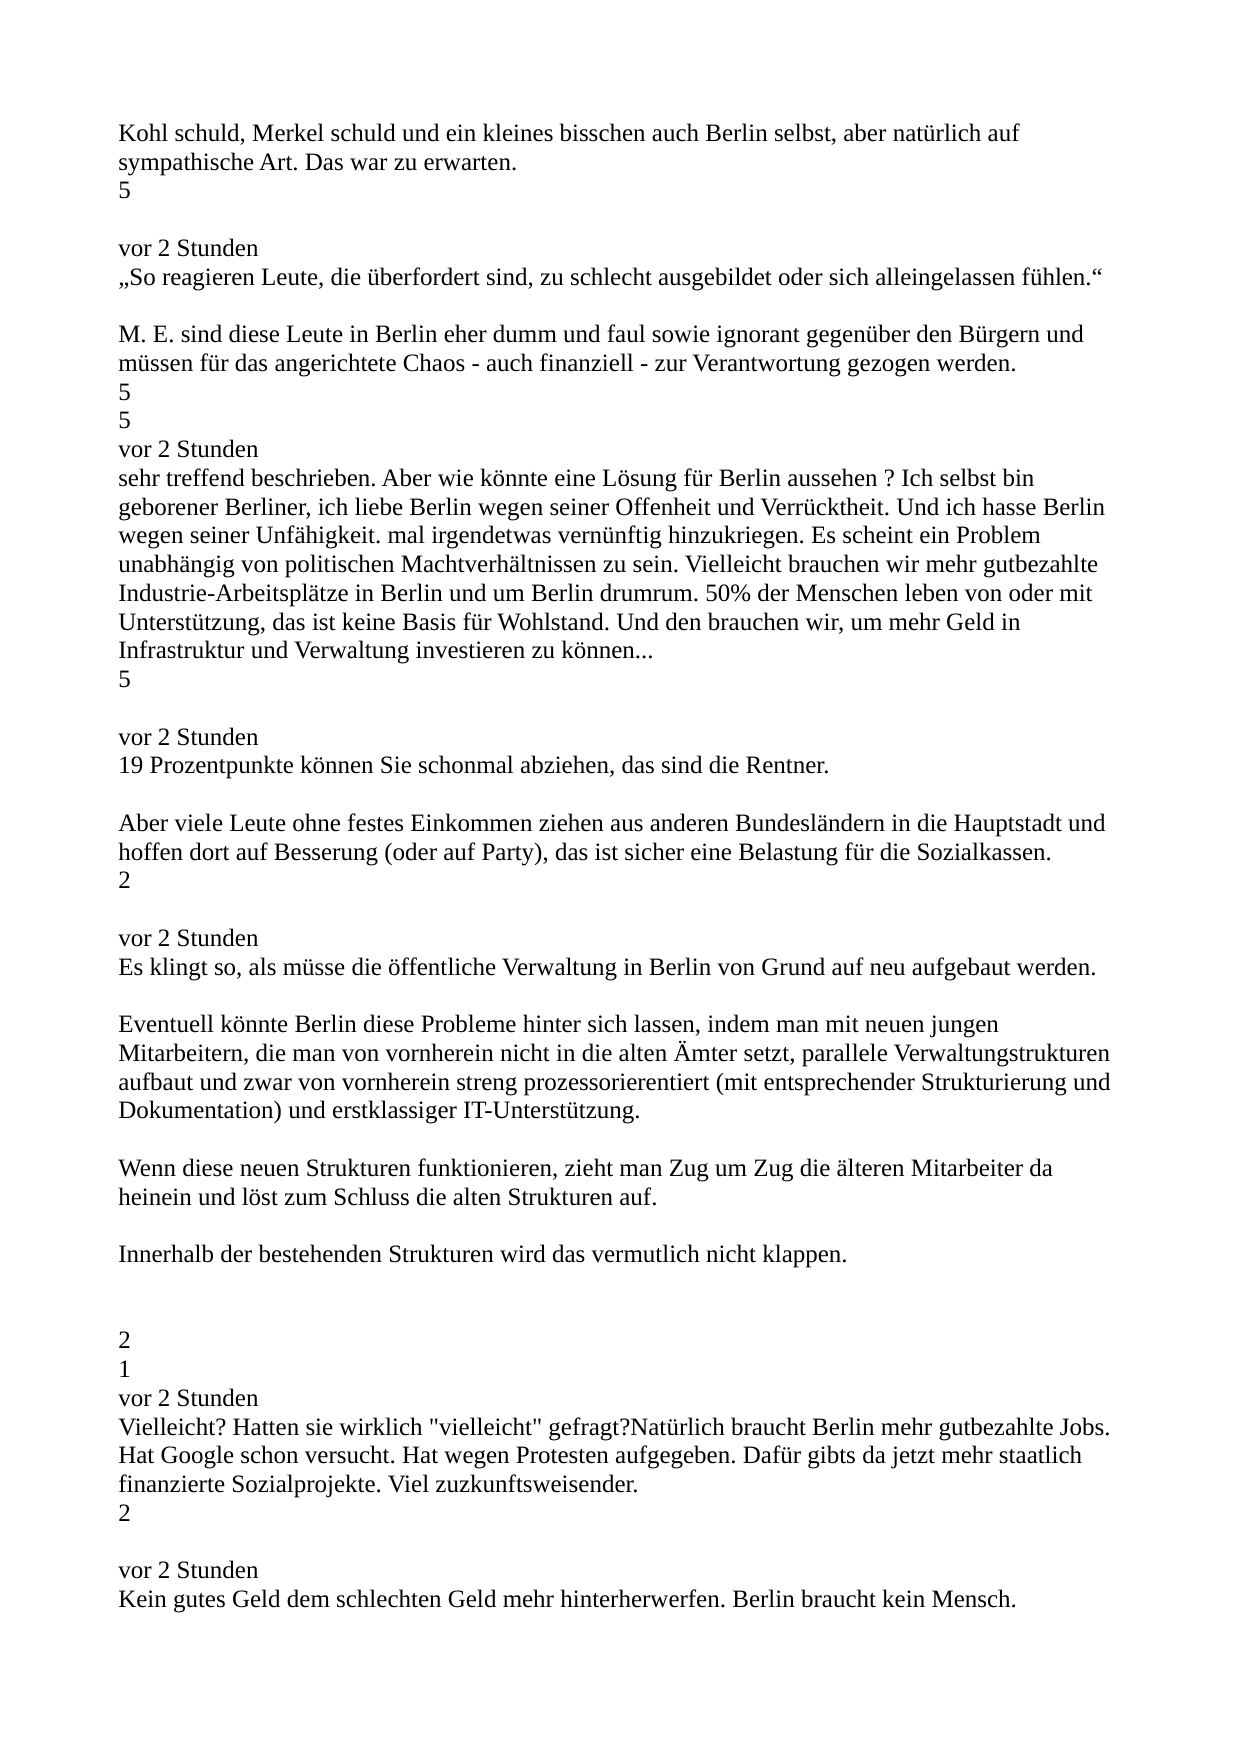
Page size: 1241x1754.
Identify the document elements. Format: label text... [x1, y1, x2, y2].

text 5 [118, 406, 1122, 434]
text M. E. sind diese Leute in Berlin eher dumm und faul sowie ignorant gegenüber den Bürgern und müssen für das angerichtete Chaos - auch finanziell - zur Verantwortung gezogen werden. [118, 319, 1122, 377]
text vor 2 Stunden [118, 233, 1122, 262]
text 5 [118, 377, 1122, 406]
text 5 [118, 664, 1122, 693]
text 2 [118, 866, 1122, 894]
text vor 2 Stunden [118, 722, 1122, 751]
text Wenn diese neuen Strukturen funktionieren, zieht man Zug um Zug die älteren Mitarbeiter da heinein und löst zum Schluss die alten Strukturen auf. [118, 1153, 1122, 1211]
text Kein gutes Geld dem schlechten Geld mehr hinterherwerfen. Berlin braucht kein Mensch. [118, 1584, 1122, 1613]
text vor 2 Stunden [118, 1383, 1122, 1412]
text „So reagieren Leute, die überfordert sind, zu schlecht ausgebildet oder sich alleingelassen fühlen.“ [118, 262, 1122, 291]
text Kohl schuld, Merkel schuld und ein kleines bisschen auch Berlin selbst, aber natürlich auf sympathische Art. Das war zu erwarten. [118, 118, 1122, 176]
text Vielleicht? Hatten sie wirklich "vielleicht" gefragt?Natürlich braucht Berlin mehr gutbezahlte Jobs. Hat Google schon versucht. Hat wegen Protesten aufgegeben. Dafür gibts da jetzt mehr staatlich finanzierte Sozialprojekte. Viel zuzkunftsweisender. [118, 1412, 1122, 1498]
text sehr treffend beschrieben. Aber wie könnte eine Lösung für Berlin aussehen ? Ich selbst bin geborener Berliner, ich liebe Berlin wegen seiner Offenheit und Verrücktheit. Und ich hasse Berlin wegen seiner Unfähigkeit. mal irgendetwas vernünftig hinzukriegen. Es scheint ein Problem unabhängig von politischen Machtverhältnissen zu sein. Vielleicht brauchen wir mehr gutbezahlte Industrie-Arbeitsplätze in Berlin und um Berlin drumrum. 50% der Menschen leben von oder mit Unterstützung, das ist keine Basis für Wohlstand. Und den brauchen wir, um mehr Geld in Infrastruktur und Verwaltung investieren zu können... [118, 463, 1122, 664]
text 1 [118, 1354, 1122, 1383]
text Aber viele Leute ohne festes Einkommen ziehen aus anderen Bundesländern in die Hauptstadt und hoffen dort auf Besserung (oder auf Party), das ist sicher eine Belastung für die Sozialkassen. [118, 808, 1122, 866]
text vor 2 Stunden [118, 434, 1122, 463]
text 2 [118, 1326, 1122, 1354]
text vor 2 Stunden [118, 923, 1122, 952]
text Es klingt so, als müsse die öffentliche Verwaltung in Berlin von Grund auf neu aufgebaut werden. [118, 952, 1122, 981]
text vor 2 Stunden [118, 1556, 1122, 1584]
text 19 Prozentpunkte können Sie schonmal abziehen, das sind die Rentner. [118, 751, 1122, 779]
text 2 [118, 1498, 1122, 1527]
text 5 [118, 176, 1122, 204]
text Eventuell könnte Berlin diese Probleme hinter sich lassen, indem man mit neuen jungen Mitarbeitern, die man von vornherein nicht in die alten Ämter setzt, parallele Verwaltungstrukturen aufbaut und zwar von vornherein streng prozessorierentiert (mit entsprechender Strukturierung und Dokumentation) und erstklassiger IT-Unterstützung. [118, 1009, 1122, 1124]
text Innerhalb der bestehenden Strukturen wird das vermutlich nicht klappen. [118, 1239, 1122, 1268]
